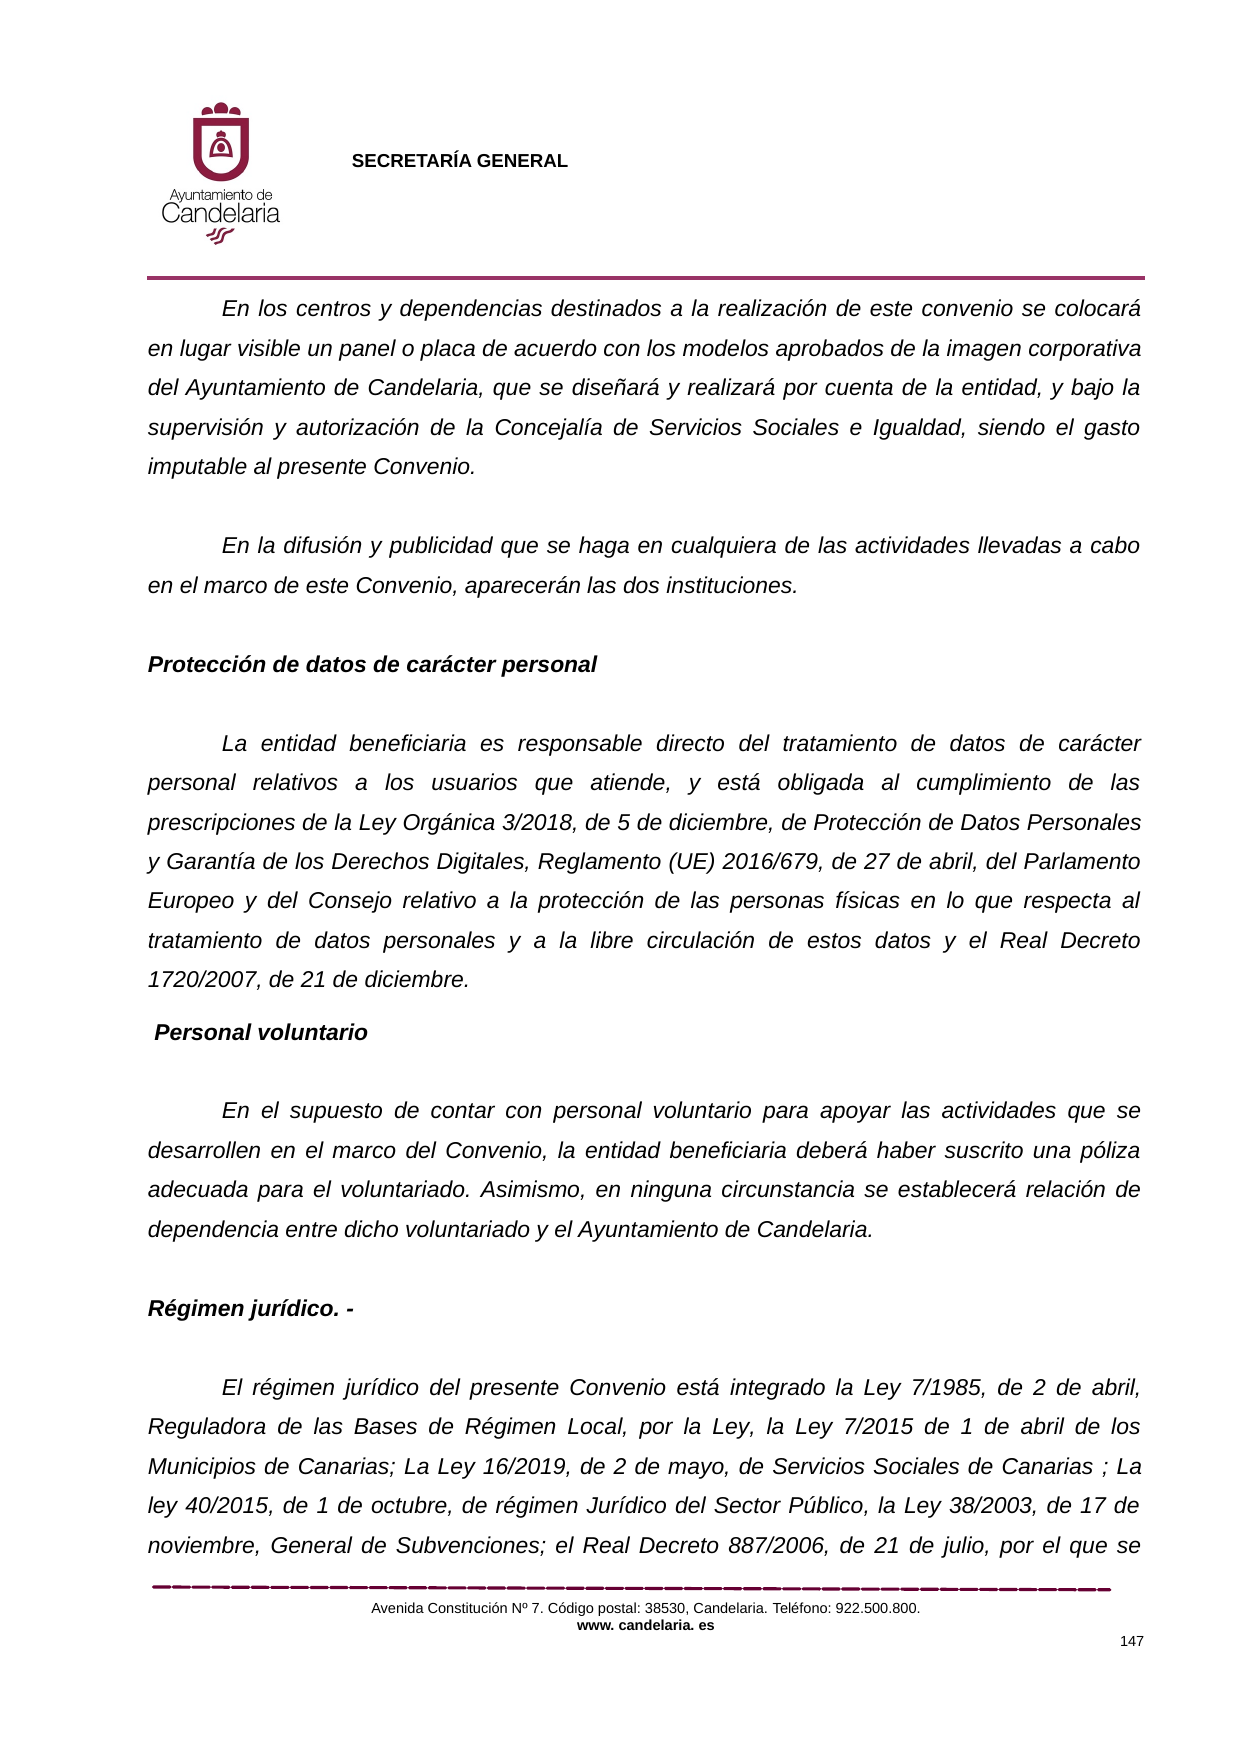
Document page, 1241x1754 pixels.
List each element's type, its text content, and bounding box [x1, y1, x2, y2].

text El régimen jurídico del presente Convenio está integrado la Ley 7/1985, de 2 de abril, Reguladora de las Bases de Régimen Local, por la Ley, la Ley 7/2015 de 1 de abril de los Municipios de Canarias; La Ley 16/2019, de 2 de mayo, de Servicios Sociales de Canarias ; La ley 40/2015, de 1 de octubre, de régimen Jurídico del Sector Público, la Ley 38/2003, de 17 de noviembre, General de Subvenciones; el Real Decreto 887/2006, de 21 de julio, por el que se [148, 1374, 1144, 1558]
text En los centros y dependencias destinados a la realización de este convenio se colocará en lugar visible un panel o placa de acuerdo con los modelos aprobados de la imagen corporativa del Ayuntamiento de Candelaria, que se diseñará y realizará por cuenta de la entidad, y bajo la supervisión y autorización de la Concejalía de Servicios Sociales e Igualdad, siendo el gasto imputable al presente Convenio. [148, 295, 1144, 479]
text Protección de datos de carácter personal [148, 651, 1144, 677]
text Personal voluntario [148, 1018, 1144, 1045]
text En el supuesto de contar con personal voluntario para apoyar las actividades que se desarrollen en el marco del Convenio, la entidad beneficiaria deberá haber suscrito una póliza adecuada para el voluntariado. Asimismo, en ninguna circunstancia se establecerá relación de dependencia entre dicho voluntariado y el Ayuntamiento de Candelaria. [148, 1097, 1144, 1242]
text Régimen jurídico. - [148, 1295, 1144, 1321]
text La entidad beneficiaria es responsable directo del tratamiento de datos de carácter personal relativos a los usuarios que atiende, y está obligada al cumplimiento de las prescripciones de la Ley Orgánica 3/2018, de 5 de diciembre, de Protección de Datos Personales y Garantía de los Derechos Digitales, Reglamento (UE) 2016/679, de 27 de abril, del Parlamento Europeo y del Consejo relativo a la protección de las personas físicas en lo que respecta al tratamiento de datos personales y a la libre circulación de estos datos y el Real Decreto 1720/2007, de 21 de diciembre. [148, 729, 1144, 993]
text En la difusión y publicidad que se haga en cualquiera de las actividades llevadas a cabo en el marco de este Convenio, aparecerán las dos instituciones. [148, 532, 1144, 598]
